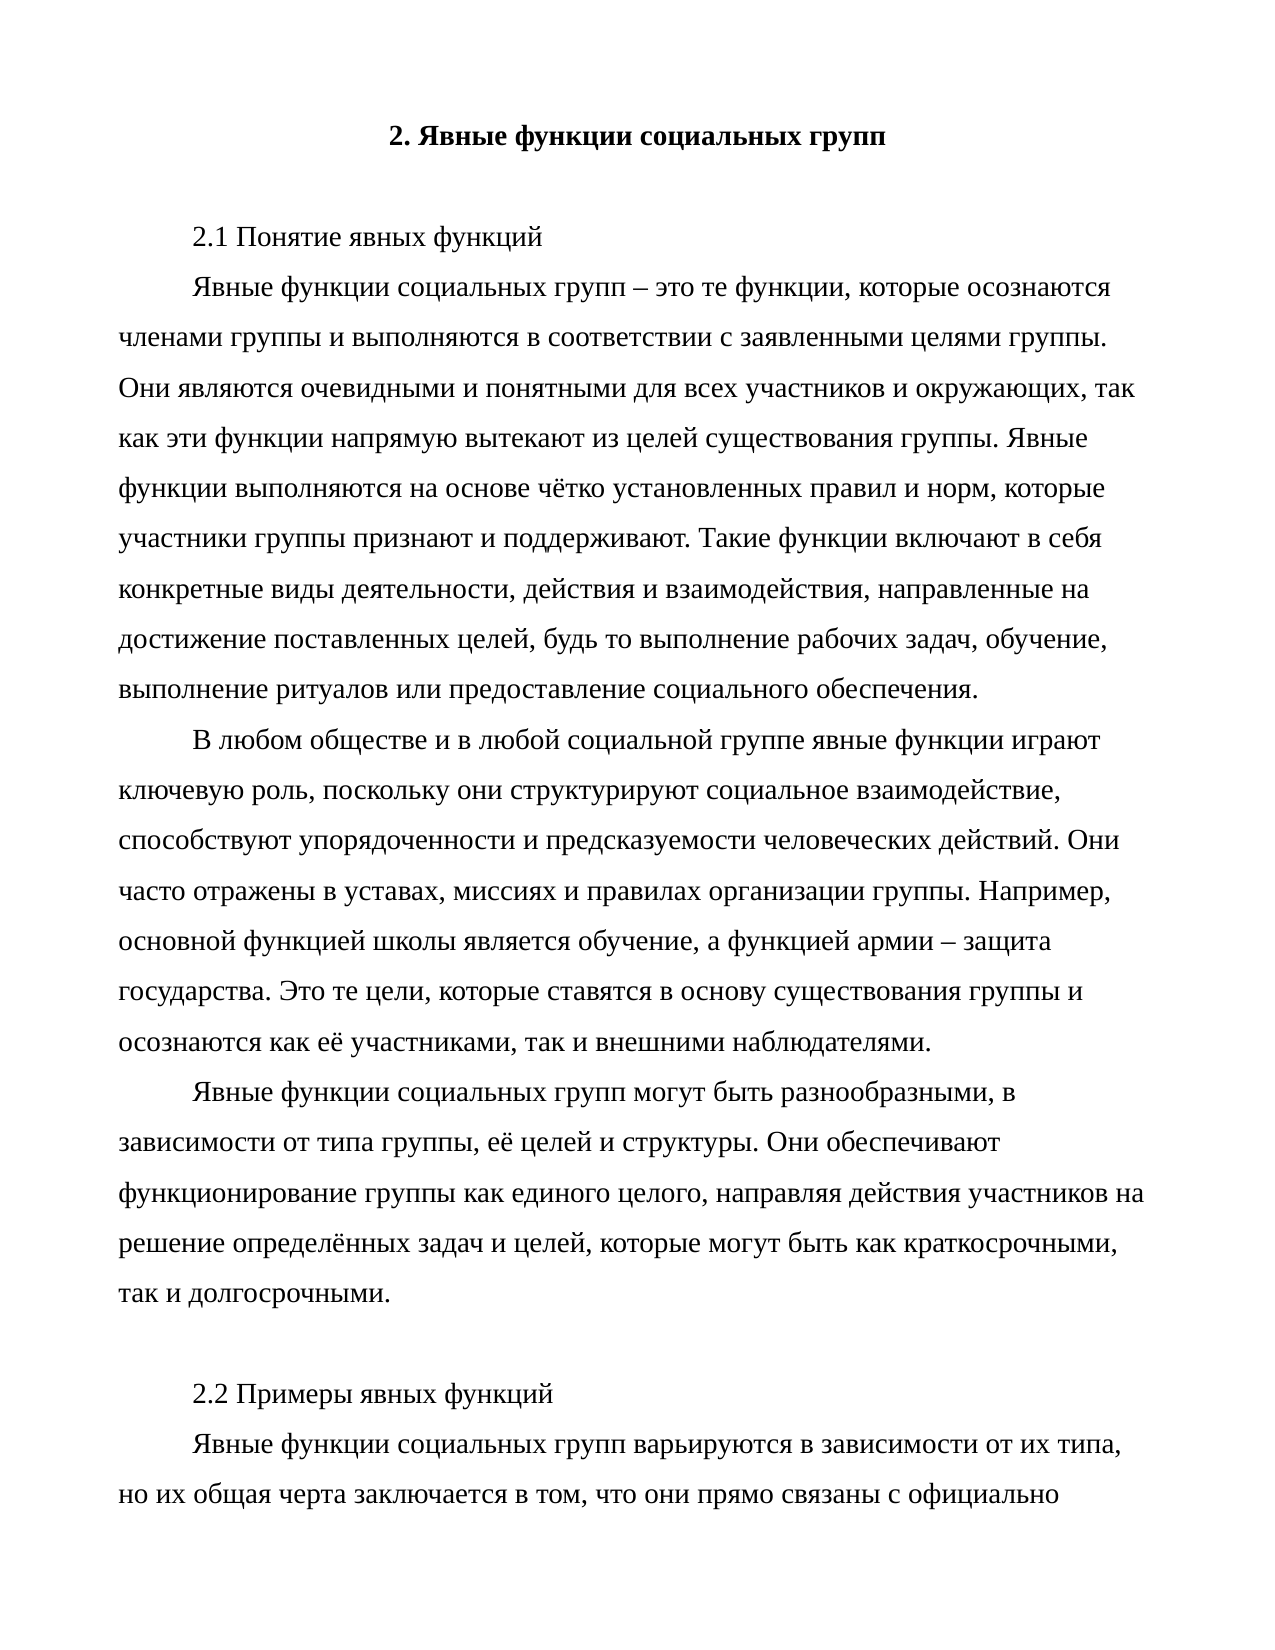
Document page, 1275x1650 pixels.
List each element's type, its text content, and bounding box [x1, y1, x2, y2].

text Явные функции социальных групп – это те функции, которые осознаются членами группы и выполняются в соответствии с заявленными целями группы. Они являются очевидными и понятными для всех участников и окружающих, так как эти функции напрямую вытекают из целей существования группы. Явные функции выполняются на основе чётко установленных правил и норм, которые участники группы признают и поддерживают. Такие функции включают в себя конкретные виды деятельности, действия и взаимодействия, направленные на достижение поставленных целей, будь то выполнение рабочих задач, обучение, выполнение ритуалов или предоставление социального обеспечения. [118, 269, 1157, 705]
text 2. Явные функции социальных групп [118, 118, 1157, 152]
text В любом обществе и в любой социальной группе явные функции играют ключевую роль, поскольку они структурируют социальное взаимодействие, способствуют упорядоченности и предсказуемости человеческих действий. Они часто отражены в уставах, миссиях и правилах организации группы. Например, основной функцией школы является обучение, а функцией армии – защита государства. Это те цели, которые ставятся в основу существования группы и осознаются как её участниками, так и внешними наблюдателями. [118, 722, 1157, 1057]
text Явные функции социальных групп варьируются в зависимости от их типа, но их общая черта заключается в том, что они прямо связаны с официально [118, 1426, 1157, 1510]
text Явные функции социальных групп могут быть разнообразными, в зависимости от типа группы, её целей и структуры. Они обеспечивают функционирование группы как единого целого, направляя действия участников на решение определённых задач и целей, которые могут быть как краткосрочными, так и долгосрочными. [118, 1074, 1157, 1309]
text 2.1 Понятие явных функций [118, 219, 1157, 252]
text 2.2 Примеры явных функций [118, 1376, 1157, 1409]
